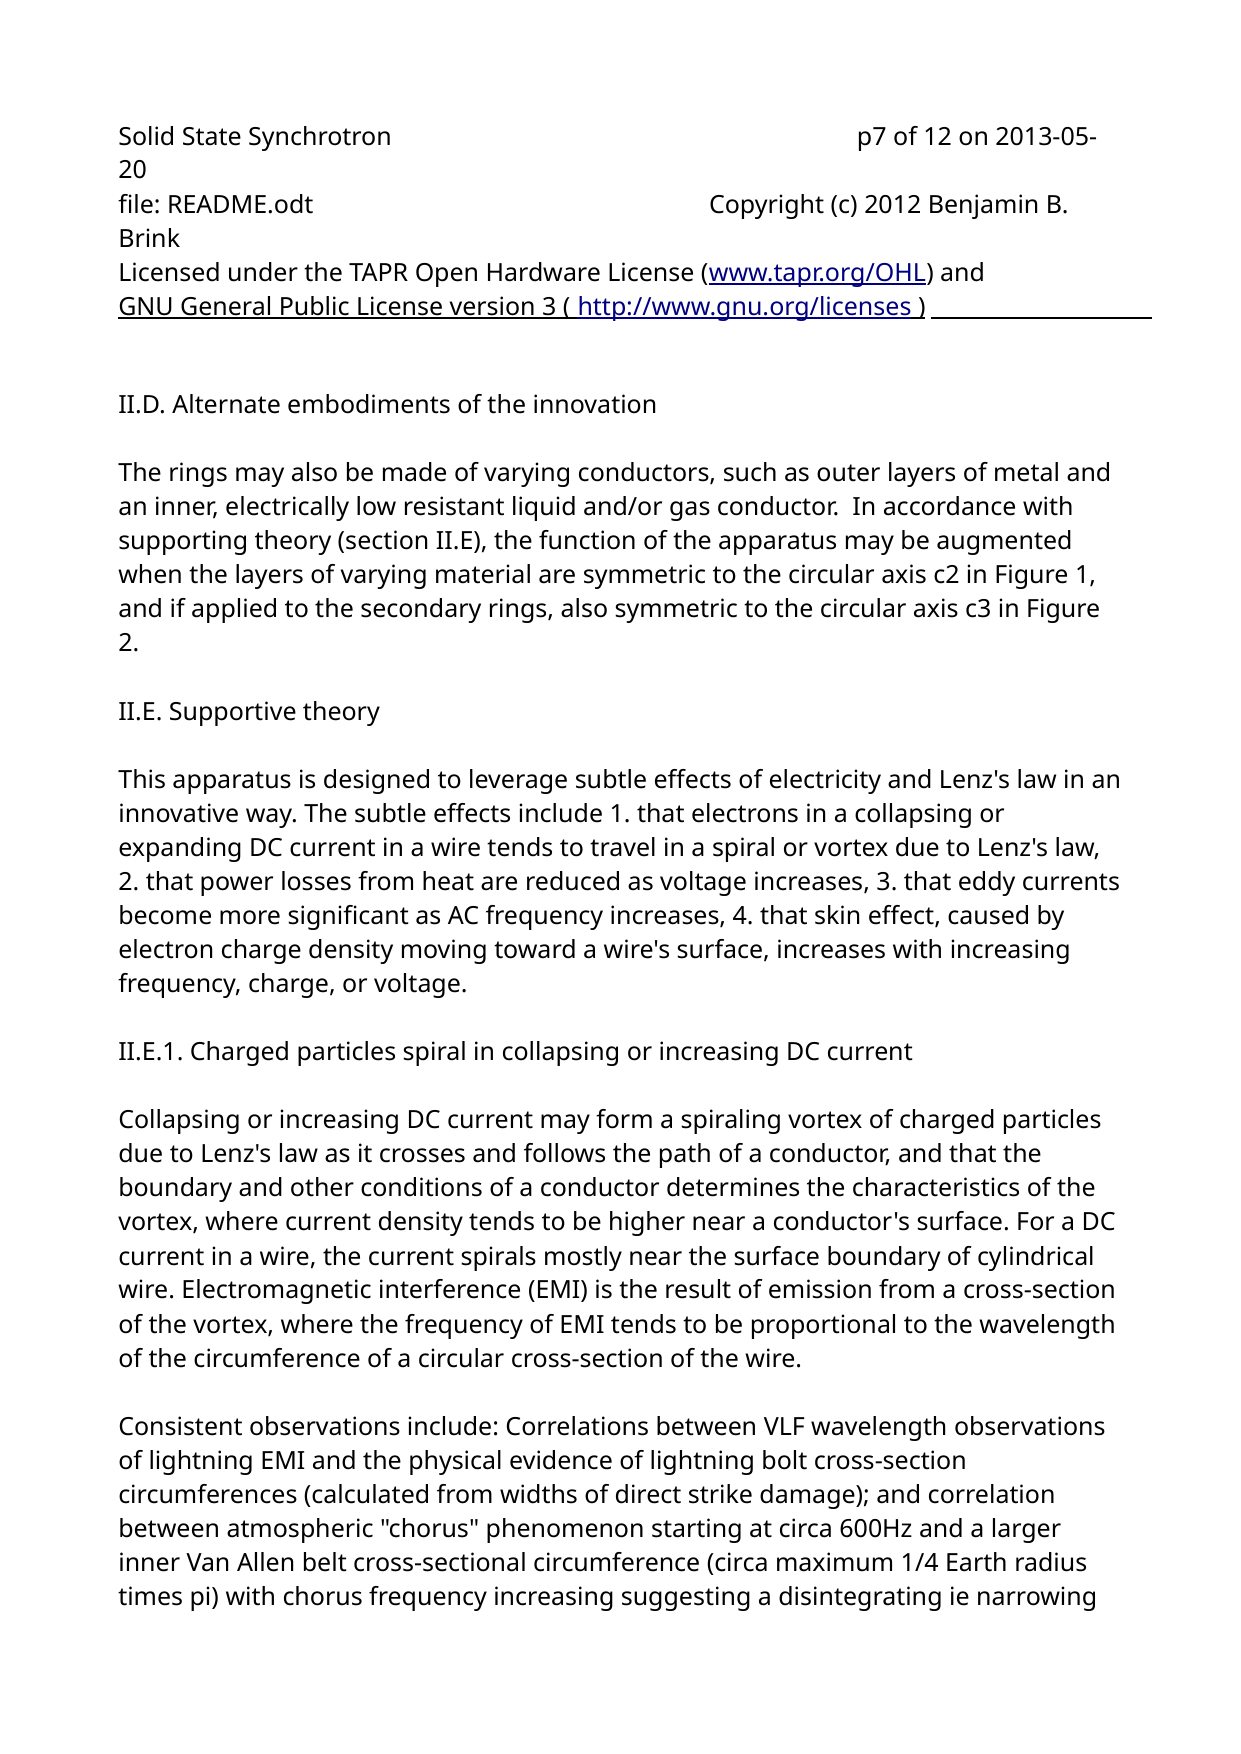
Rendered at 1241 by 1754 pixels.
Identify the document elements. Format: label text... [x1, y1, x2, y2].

text The rings may also be made of varying conductors, such as outer layers of metal and an inner, electrically low resistant liquid and/or gas conductor. In accordance with supporting theory (section II.E), the function of the apparatus may be augmented when the layers of varying material are symmetric to the circular axis c2 in Figure 1, and if applied to the secondary rings, also symmetric to the circular axis c3 in Figure 2. [118, 455, 1122, 659]
text Collapsing or increasing DC current may form a spiraling vortex of charged particles due to Lenz's law as it crosses and follows the path of a conductor, and that the boundary and other conditions of a conductor determines the characteristics of the vortex, where current density tends to be higher near a conductor's surface. For a DC current in a wire, the current spirals mostly near the surface boundary of cylindrical wire. Electromagnetic interference (EMI) is the result of emission from a cross-section of the vortex, where the frequency of EMI tends to be proportional to the wavelength of the circumference of a circular cross-section of the wire. [118, 1102, 1122, 1374]
text II.D. Alternate embodiments of the innovation [118, 387, 1122, 421]
text Consistent observations include: Correlations between VLF wavelength observations of lightning EMI and the physical evidence of lightning bolt cross-section circumferences (calculated from widths of direct strike damage); and correlation between atmospheric "chorus" phenomenon starting at circa 600Hz and a larger inner Van Allen belt cross-sectional circumference (circa maximum 1/4 Earth radius times pi) with chorus frequency increasing suggesting a disintegrating ie narrowing [118, 1408, 1122, 1613]
text II.E.1. Charged particles spiral in collapsing or increasing DC current [118, 1034, 1122, 1068]
text II.E. Supportive theory [118, 693, 1122, 727]
text This apparatus is designed to leverage subtle effects of electricity and Lenz's law in an innovative way. The subtle effects include 1. that electrons in a collapsing or expanding DC current in a wire tends to travel in a spiral or vortex due to Lenz's law, 2. that power losses from heat are reduced as voltage increases, 3. that eddy currents become more significant as AC frequency increases, 4. that skin effect, caused by electron charge density moving toward a wire's surface, increases with increasing frequency, charge, or voltage. [118, 761, 1122, 1000]
